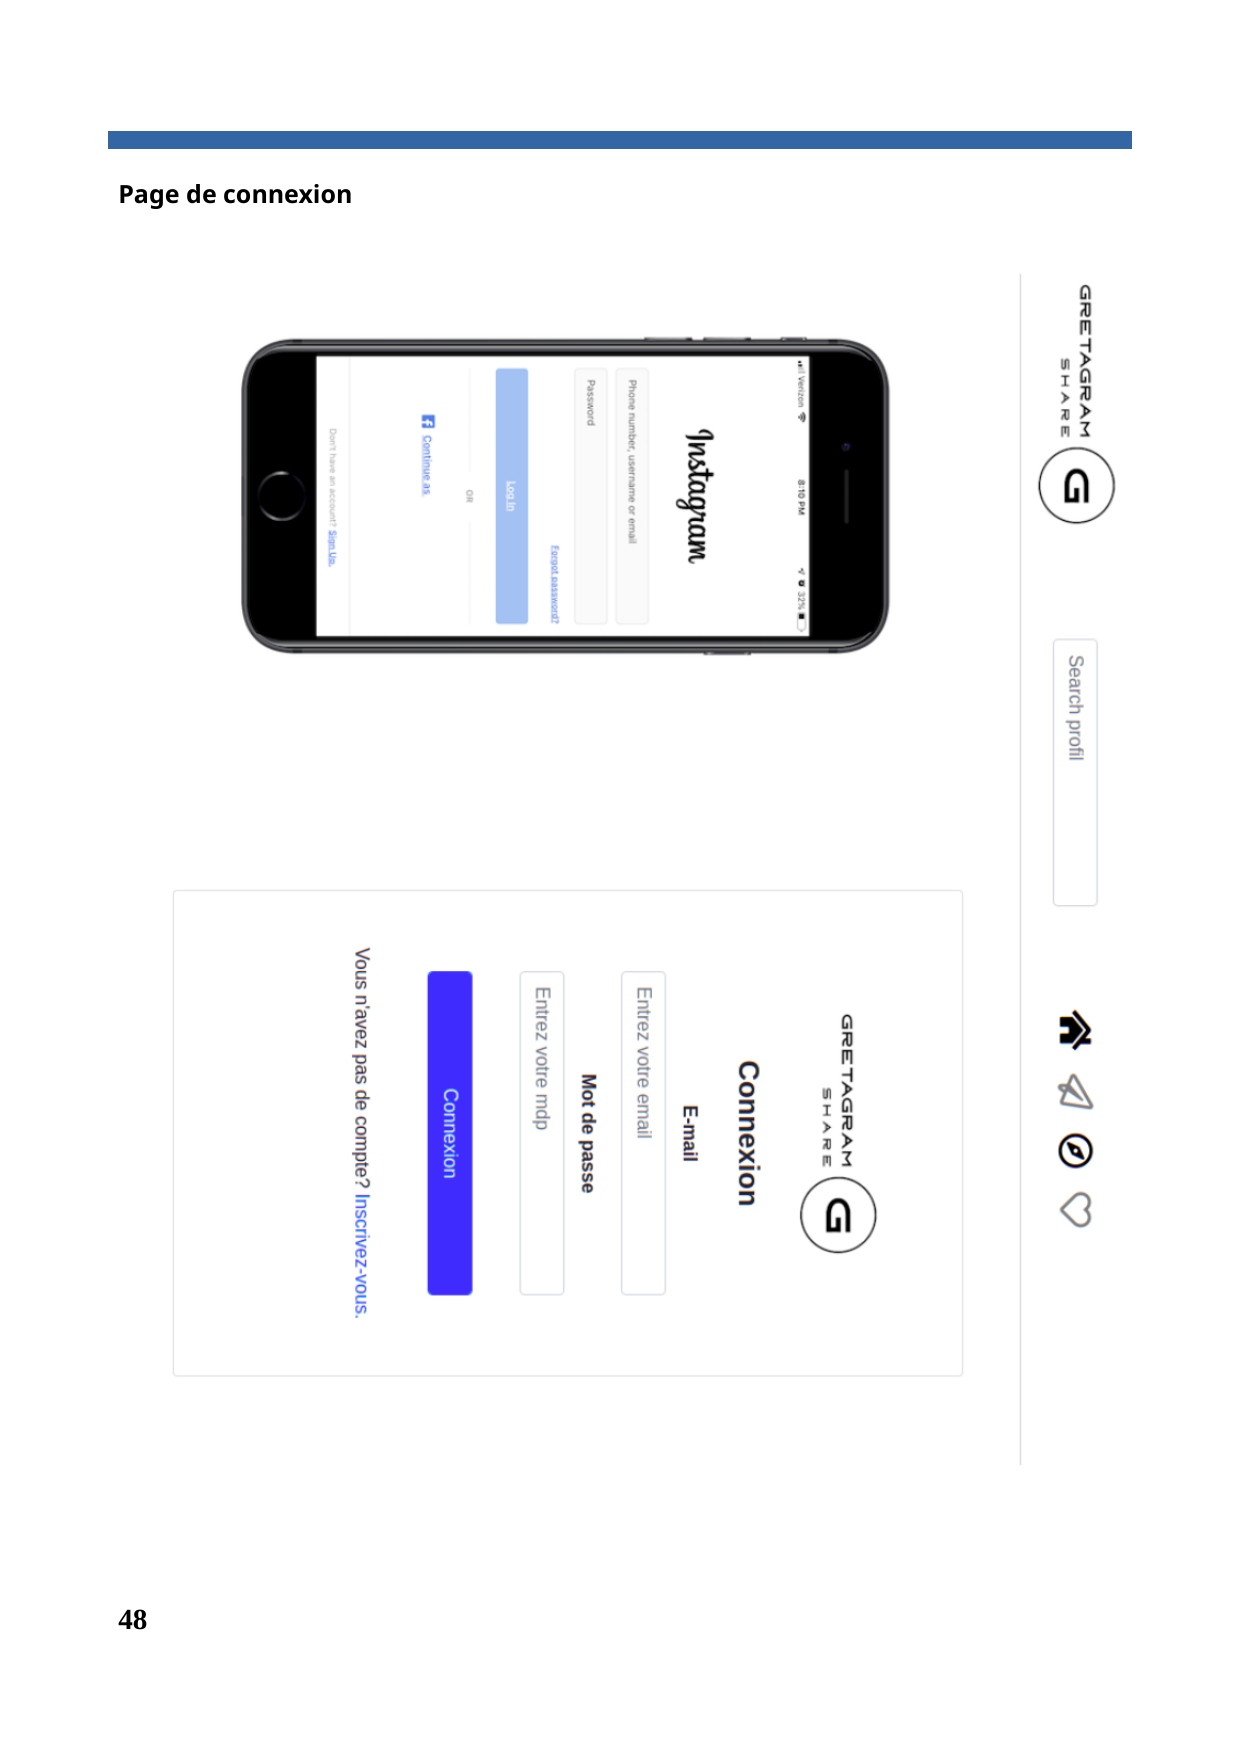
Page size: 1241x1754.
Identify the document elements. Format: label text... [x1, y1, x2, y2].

text Page de connexion [118, 176, 1122, 210]
picture [120, 275, 1130, 1463]
